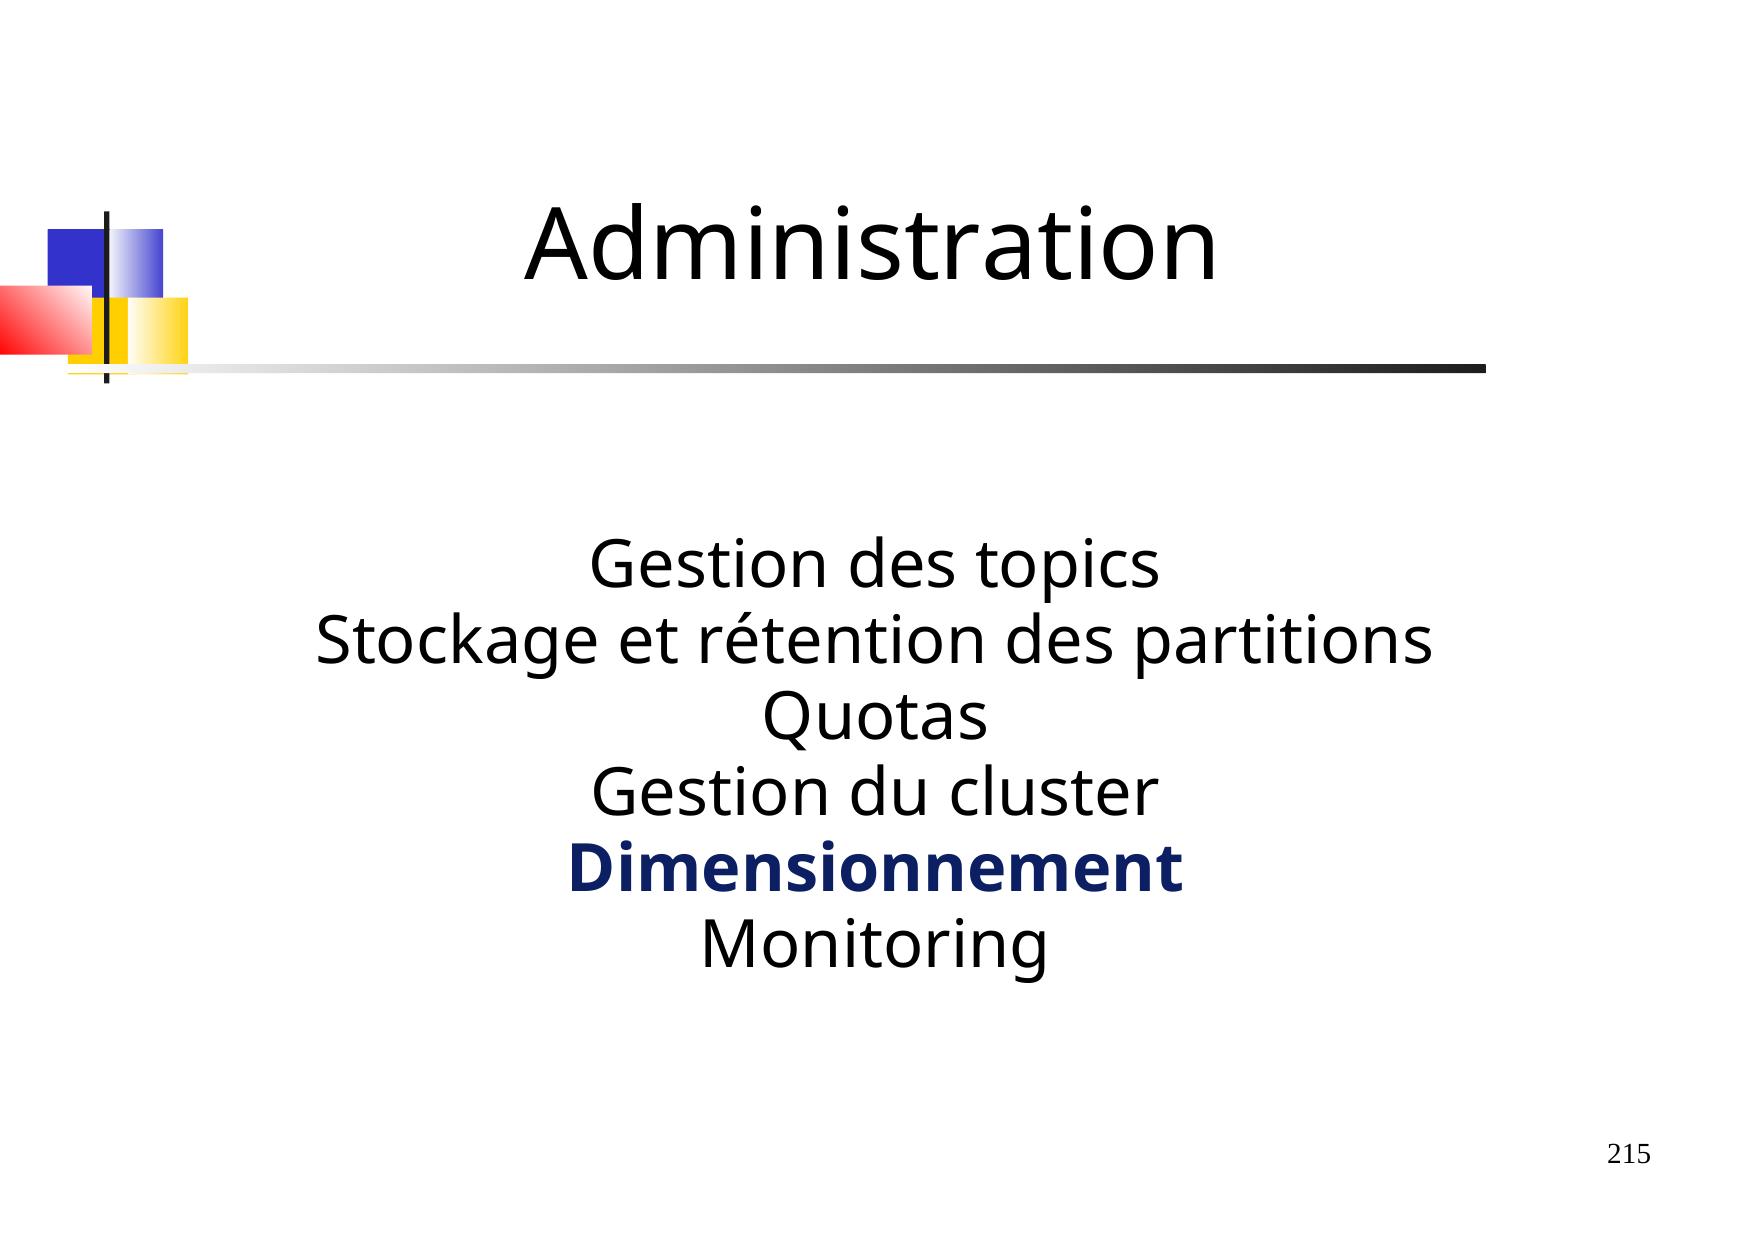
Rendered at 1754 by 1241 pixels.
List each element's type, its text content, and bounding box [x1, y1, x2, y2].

subtitle Gestion des topics Stockage et rétention des partitions Quotas Gestion du cluster Dimensionnement Monitoring [179, 371, 1567, 1091]
title Administration [179, 139, 1567, 351]
